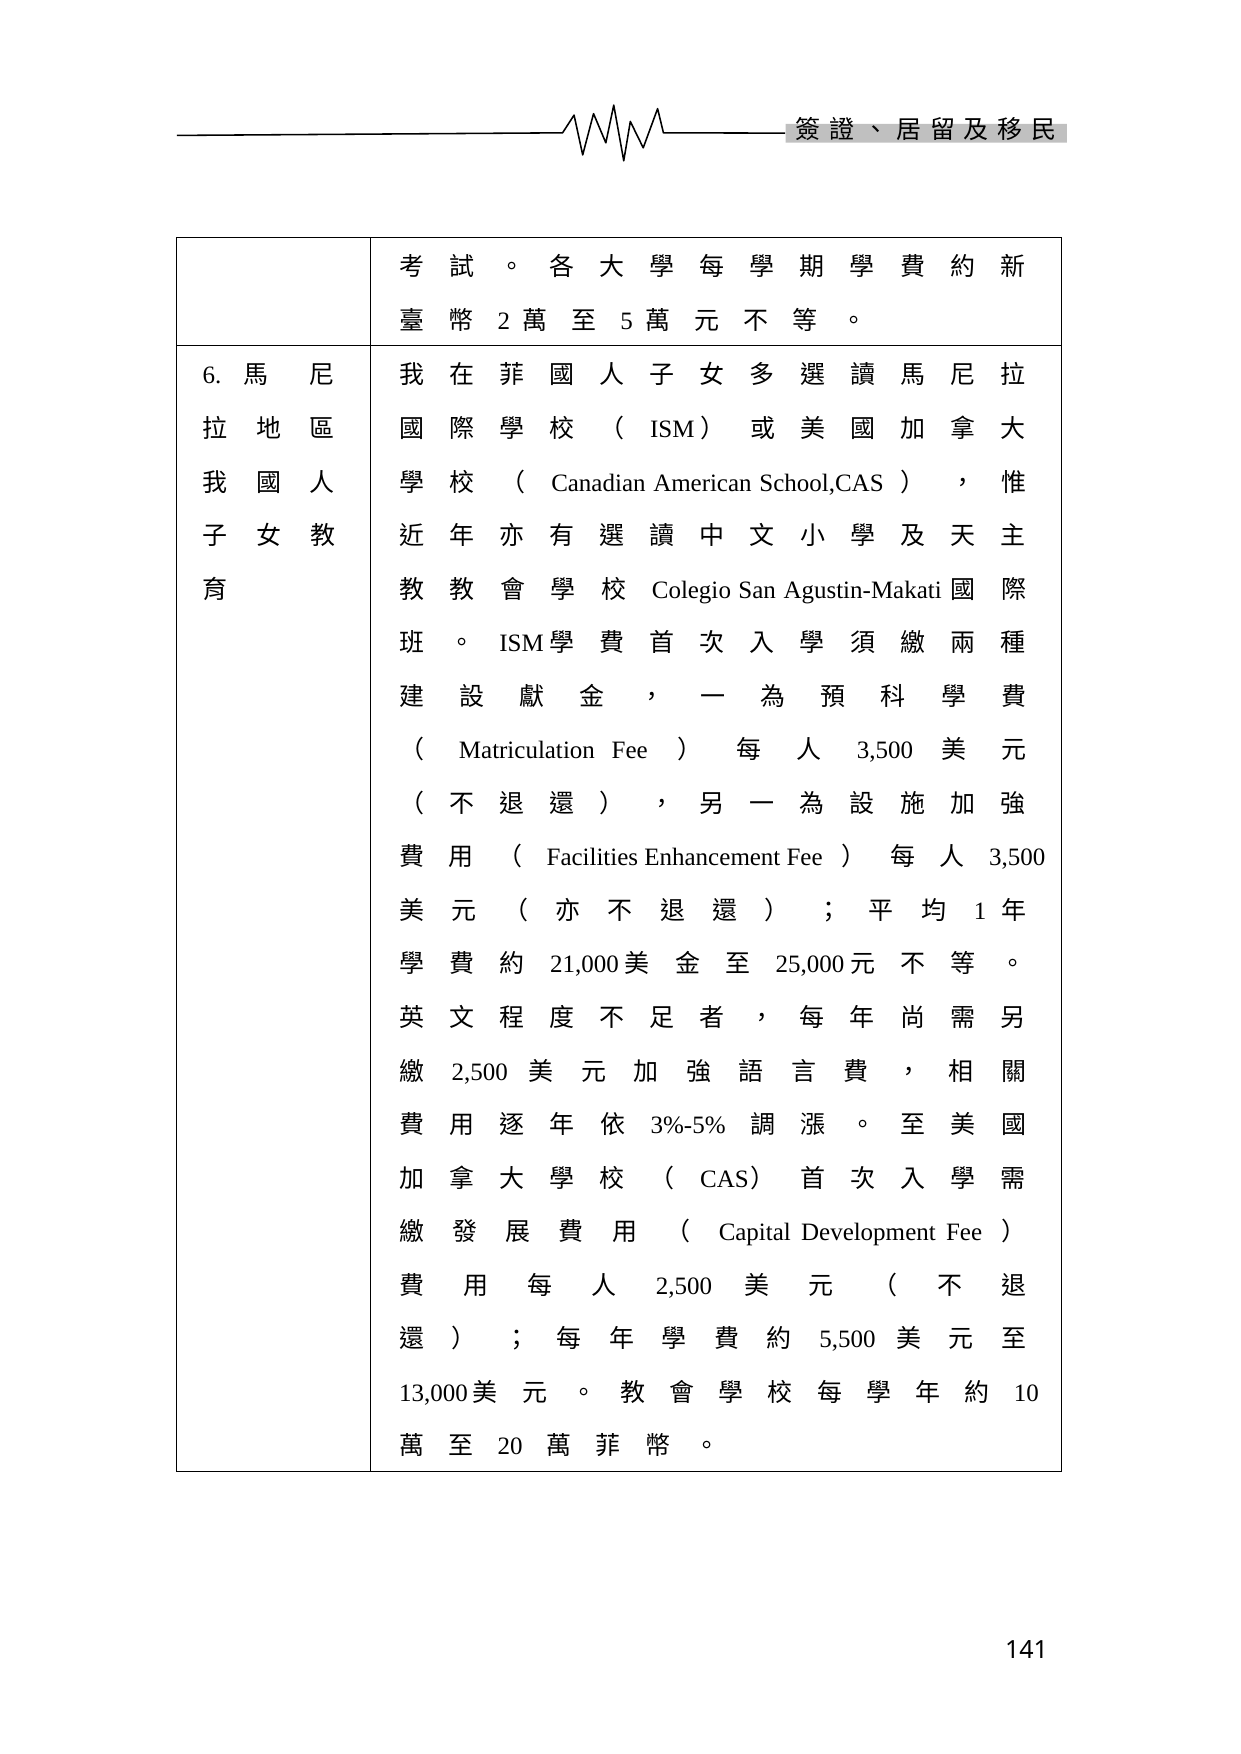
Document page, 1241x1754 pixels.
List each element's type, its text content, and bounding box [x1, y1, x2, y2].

table_cell 我在菲國人子女多選讀馬尼拉國際學校（ISM）或美國加拿大學校（Canadian American School,CAS），惟近年亦有選讀中文小學及天主教教會學校Colegio San Agustin-Makati國際班。ISM學費首次入學須繳兩種建設獻金，一為預科學費（Matriculation Fee）每人3,500美元（不退還），另一為設施加強費用（Facilities Enhancement Fee）每人3,500美元（亦不退還）；平均1年學費約21,000美金至25,000元不等。英文程度不足者，每年尚需另繳2,500美元加強語言費，相關費用逐年依3%-5%調漲。至美國加拿大學校（CAS）首次入學需繳發展費用（Capital Development Fee）費用每人2,500美元（不退還）；每年學費約5,500美元至13,000美元。教會學校每學年約10萬至20萬菲幣。 [371, 346, 1061, 1471]
table_cell 考試。各大學每學期學費約新臺幣2萬至5萬元不等。 [371, 238, 1061, 345]
table_cell 6.馬尼拉地區我國人子女教育 [177, 346, 370, 1471]
table_cell [177, 238, 370, 345]
